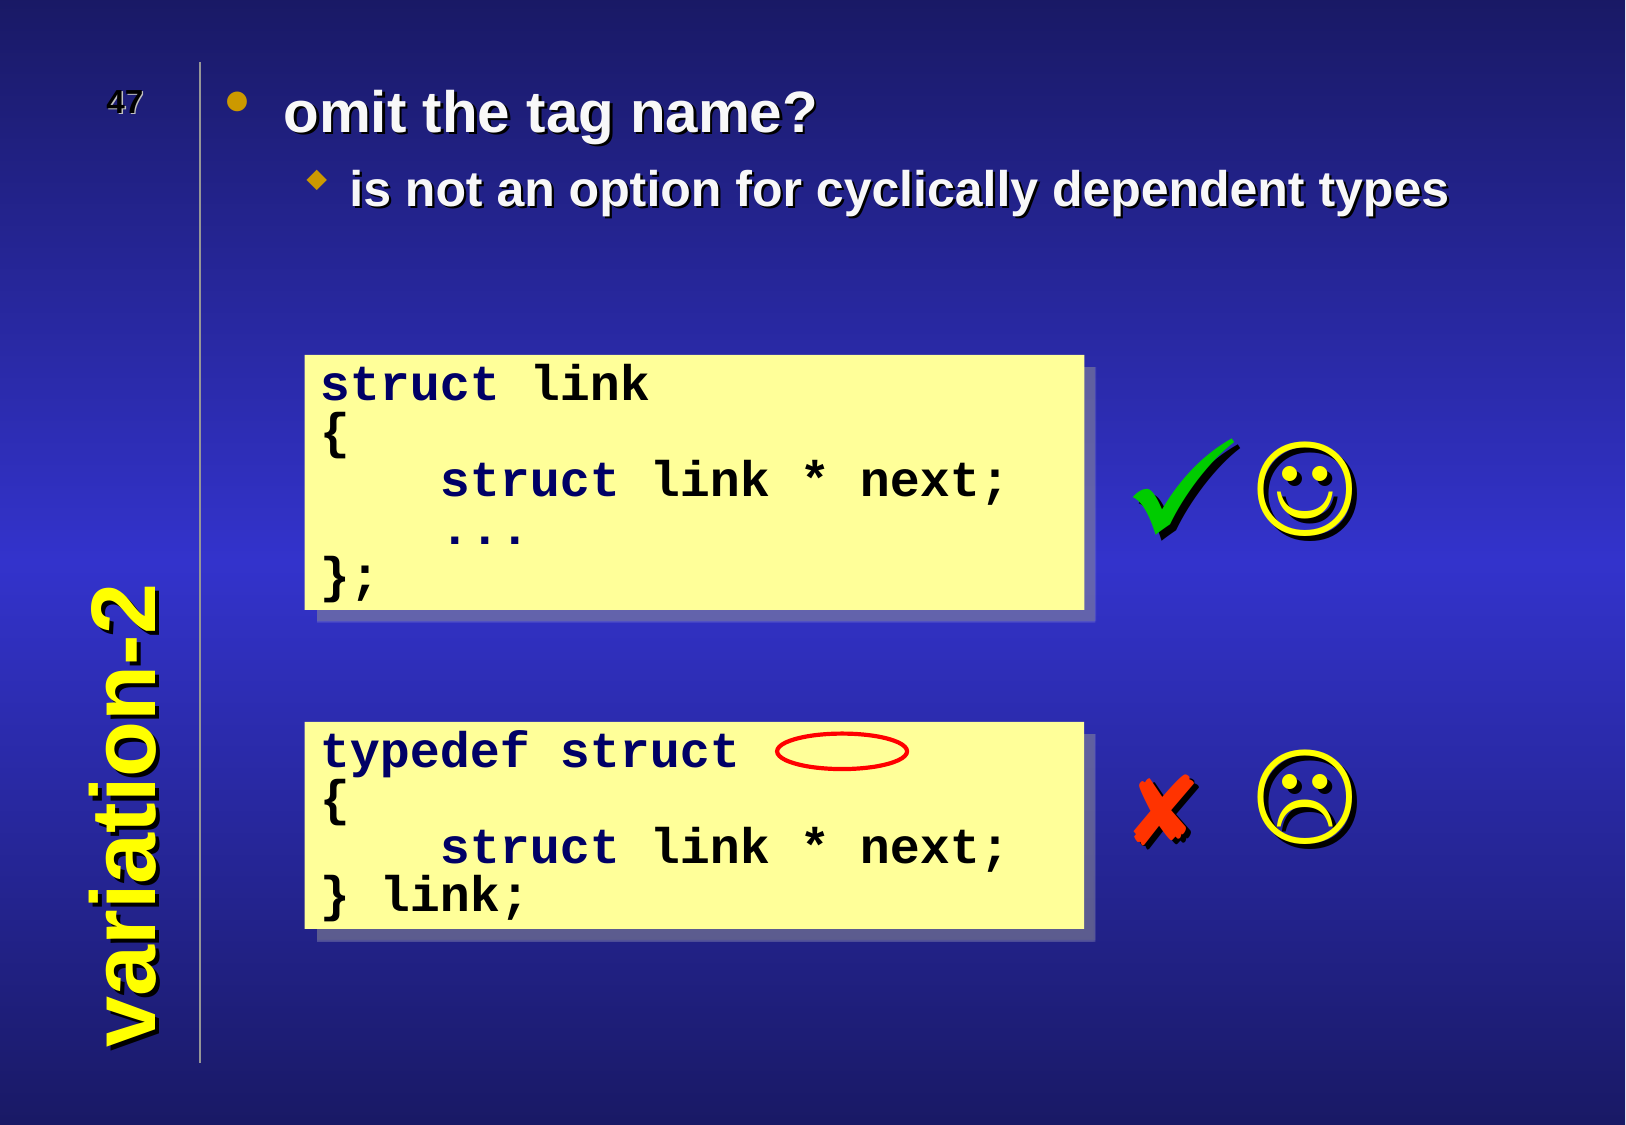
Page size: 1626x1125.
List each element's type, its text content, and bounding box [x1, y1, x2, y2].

text_box  [1238, 710, 1427, 876]
text_box  [1106, 397, 1297, 592]
list omit the tag name? is not an option for cyclically dependent types [212, 66, 1625, 1067]
title variation-2 [50, 187, 188, 1063]
text_box  [1297, 453, 1346, 530]
text_box  [1297, 402, 1427, 568]
text_box  [1107, 721, 1310, 887]
text_box typedef struct { struct link * next; } link; [304, 721, 1085, 929]
text_box struct link { struct link * next; ... }; [304, 354, 1085, 610]
